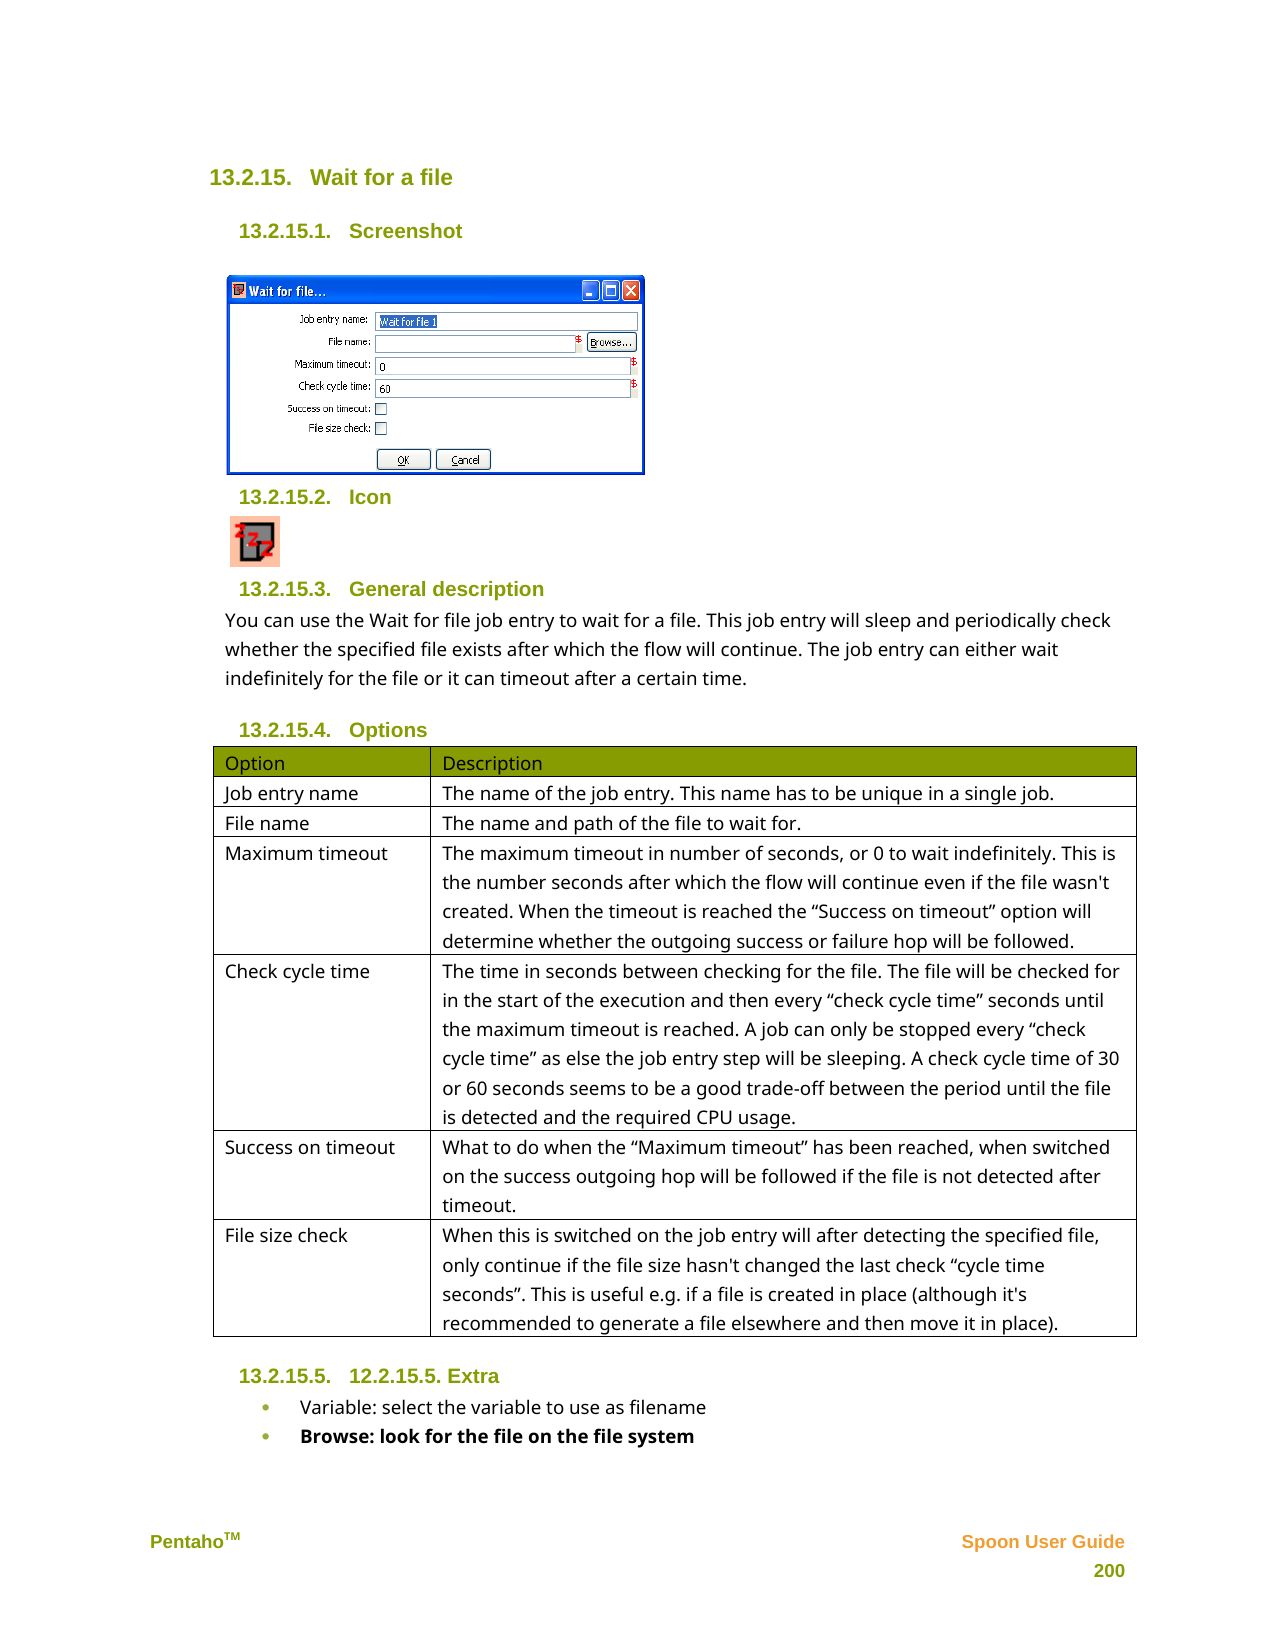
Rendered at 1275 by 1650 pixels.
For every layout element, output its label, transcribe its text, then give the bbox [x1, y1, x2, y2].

list Variable: select the variable to use as filename [262, 1391, 1125, 1421]
table_cell The name and path of the file to wait for. [431, 807, 1136, 836]
table_cell The time in seconds between checking for the file. The file will be checked for in the start of the execution and then every “check cycle time” seconds until the maximum timeout is reached. A job can only be stopped every “check cycle time” as else the job entry step will be sleeping. A check cycle time of 30 or 60 seconds seems to be a good trade-off between the period until the file is detected and the required CPU usage. [431, 955, 1136, 1130]
table_cell Maximum timeout [214, 837, 430, 954]
table_cell What to do when the “Maximum timeout” has been reached, when switched on the success outgoing hop will be followed if the file is not detected after timeout. [431, 1131, 1136, 1218]
table_cell The maximum timeout in number of seconds, or 0 to wait indefinitely. This is the number seconds after which the flow will continue even if the file wasn't created. When the timeout is reached the “Success on timeout” option will determine whether the outgoing success or failure hop will be followed. [431, 837, 1136, 954]
table_cell Check cycle time [214, 955, 430, 1130]
table_header Option [214, 747, 430, 776]
table_cell File size check [214, 1220, 430, 1336]
subtitle Options [239, 710, 1125, 745]
table_cell Job entry name [214, 777, 430, 806]
table_cell Success on timeout [214, 1131, 430, 1218]
list Browse: look for the file on the file system [262, 1421, 1125, 1450]
picture [226, 275, 645, 475]
subtitle Screenshot [239, 211, 1125, 246]
table_cell The name of the job entry. This name has to be unique in a single job. [431, 777, 1136, 806]
text You can use the Wait for file job entry to wait for a file. This job entry will sleep and periodically check whether the specified file exists after which the flow will continue. The job entry can either wait indefinitely for the file or it can timeout after a certain time. [225, 604, 1125, 691]
subtitle General description [228, 515, 1125, 603]
subtitle 12.2.15.5. Extra [239, 1356, 1125, 1391]
table_cell When this is switched on the job entry will after detecting the specified file, only continue if the file size hasn't changed the last check “cycle time seconds”. This is useful e.g. if a file is created in place (although it's recommended to generate a file elsewhere and then move it in place). [431, 1220, 1136, 1336]
subtitle Wait for a file [209, 157, 1125, 192]
table_header Description [431, 747, 1136, 776]
subtitle Icon [239, 482, 1125, 511]
table_cell File name [214, 807, 430, 836]
